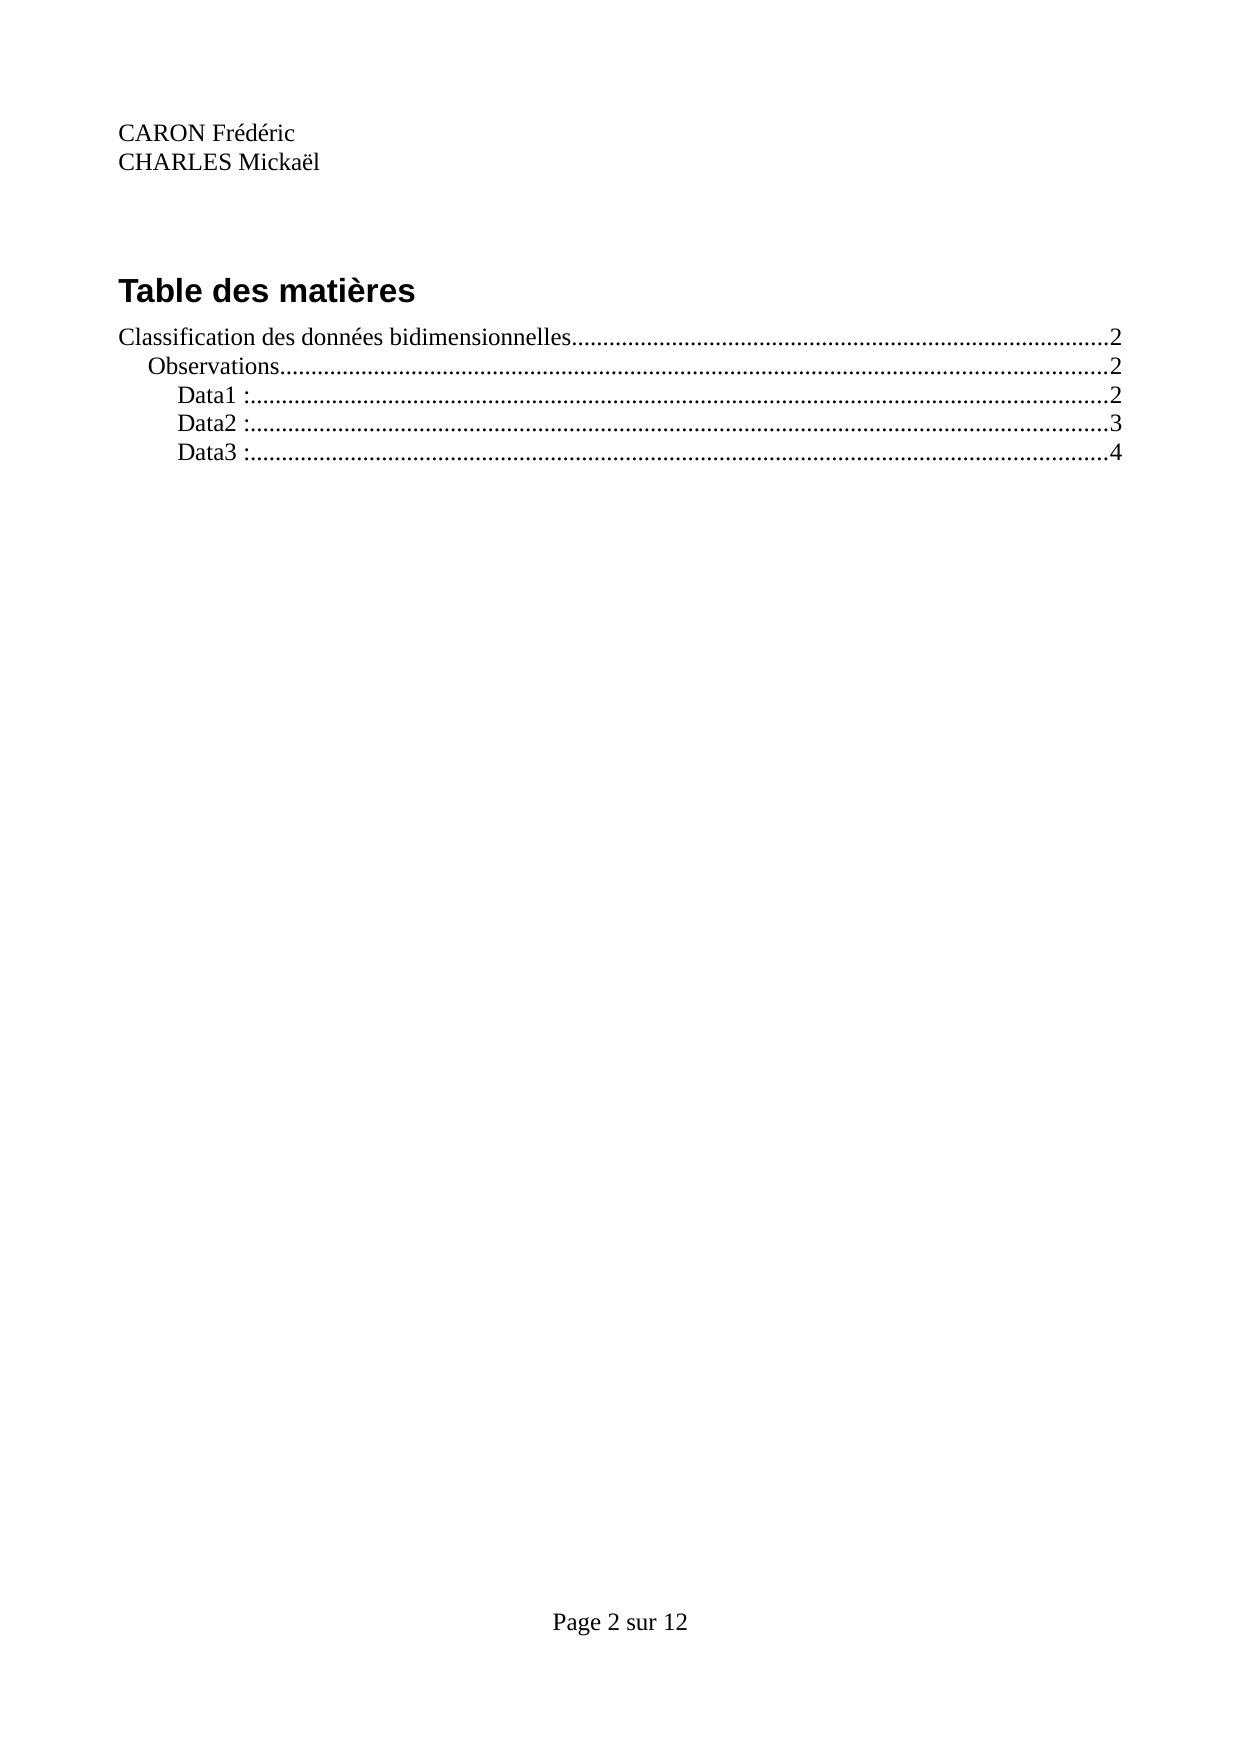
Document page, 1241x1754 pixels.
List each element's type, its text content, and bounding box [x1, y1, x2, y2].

subtitle Table des matières [118, 271, 1122, 310]
text Data3 : 4 [177, 437, 1122, 466]
text Data2 : 3 [177, 408, 1122, 437]
text Data1 : 2 [177, 380, 1122, 408]
text Classification des données bidimensionnelles 2 [118, 322, 1122, 351]
text Observations 2 [148, 351, 1122, 380]
